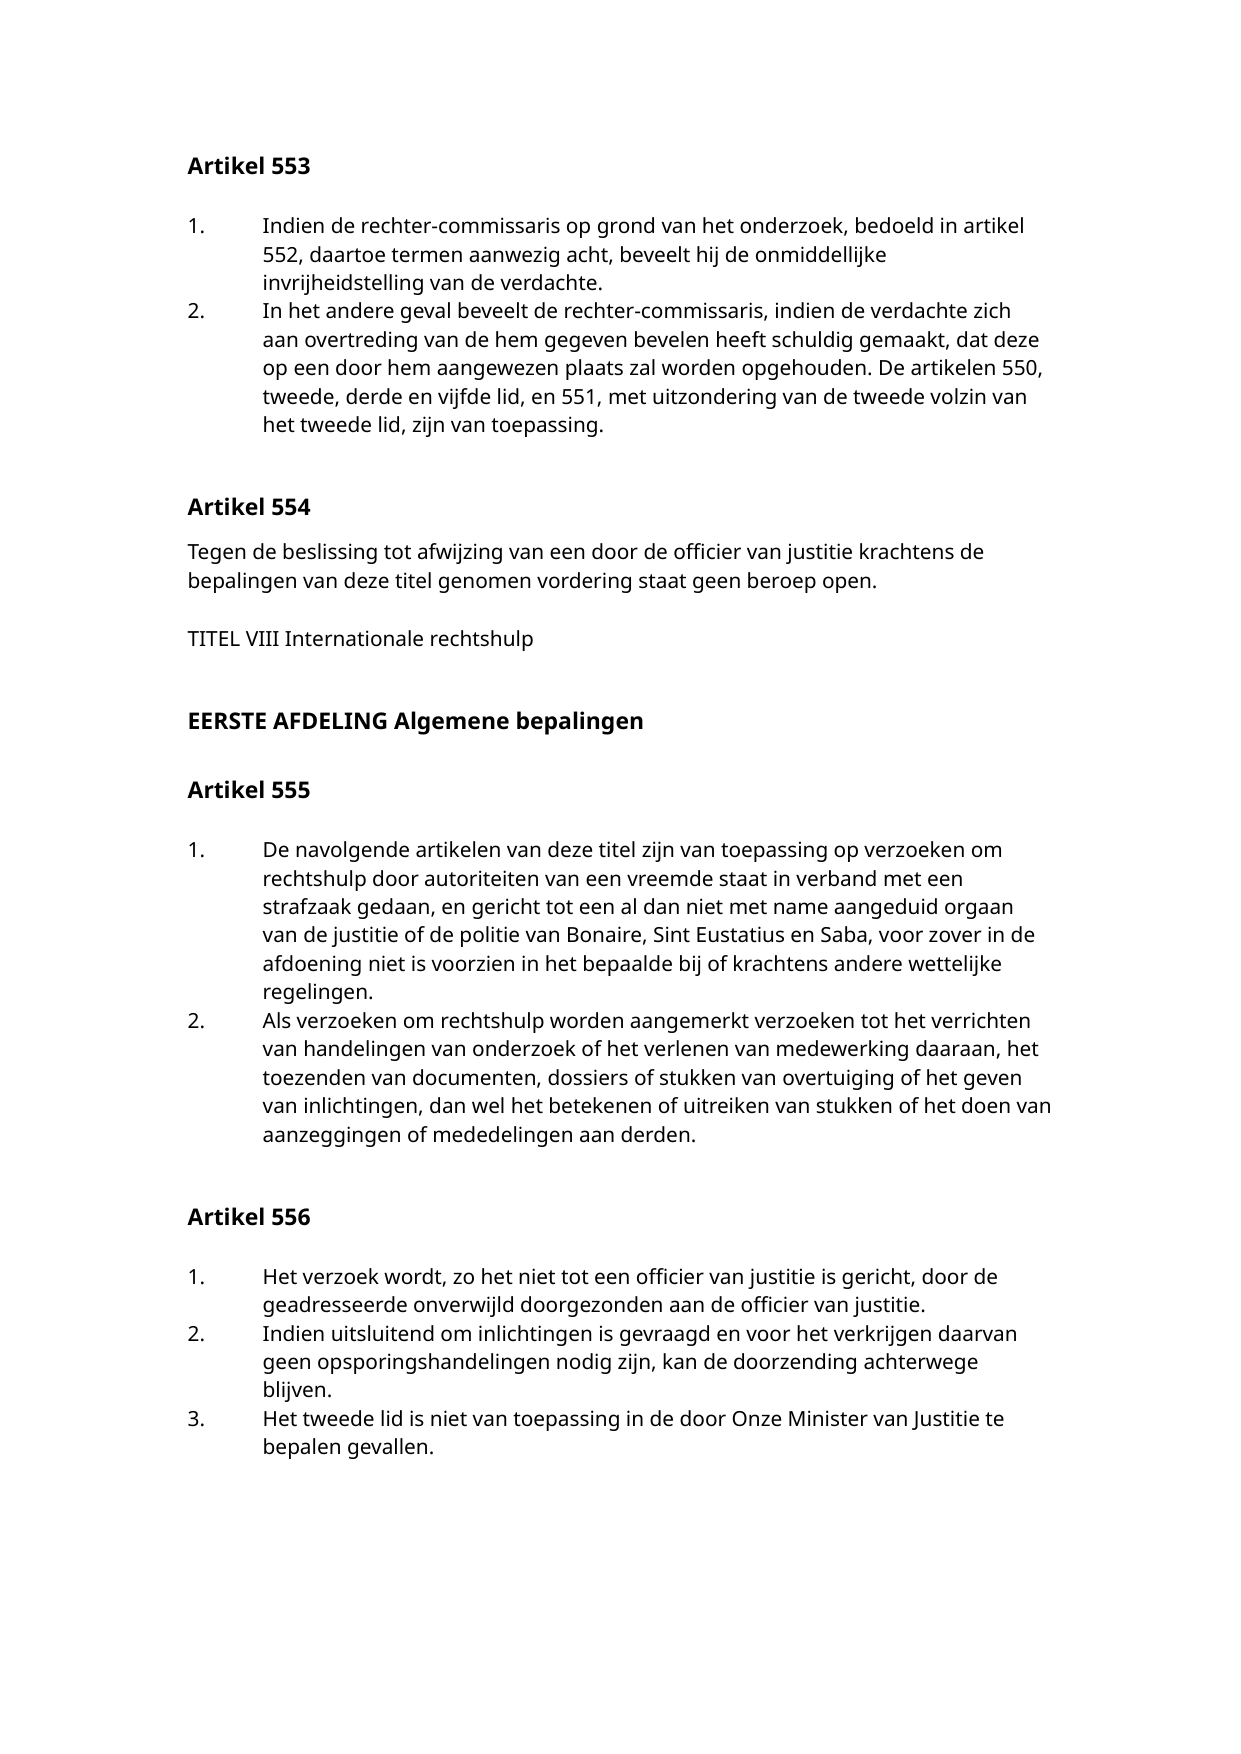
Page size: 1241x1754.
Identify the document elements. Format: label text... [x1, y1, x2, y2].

list Het verzoek wordt, zo het niet tot een officier van justitie is gericht, door de geadresseerde onverwijld doorgezonden aan de officier van justitie. [187, 1262, 1053, 1319]
list Indien uitsluitend om inlichtingen is gevraagd en voor het verkrijgen daarvan geen opsporingshandelingen nodig zijn, kan de doorzending achterwege blijven. [187, 1319, 1053, 1404]
subtitle TITEL VIII Internationale rechtshulp [187, 624, 1053, 653]
subtitle Artikel 556 [187, 1201, 1053, 1232]
subtitle Artikel 553 [187, 150, 1053, 181]
subtitle Artikel 554 [187, 491, 1053, 522]
list In het andere geval beveelt de rechter-commissaris, indien de verdachte zich aan overtreding van de hem gegeven bevelen heeft schuldig gemaakt, dat deze op een door hem aangewezen plaats zal worden opgehouden. De artikelen 550, tweede, derde en vijfde lid, en 551, met uitzondering van de tweede volzin van het tweede lid, zijn van toepassing. [187, 297, 1053, 439]
list De navolgende artikelen van deze titel zijn van toepassing op verzoeken om rechtshulp door autoriteiten van een vreemde staat in verband met een strafzaak gedaan, en gericht tot een al dan niet met name aangeduid orgaan van de justitie of de politie van Bonaire, Sint Eustatius en Saba, voor zover in de afdoening niet is voorzien in het bepaalde bij of krachtens andere wettelijke regelingen. [187, 835, 1053, 1006]
subtitle EERSTE AFDELING Algemene bepalingen [187, 705, 1053, 737]
text Tegen de beslissing tot afwijzing van een door de officier van justitie krachtens de bepalingen van deze titel genomen vordering staat geen beroep open. [187, 537, 1053, 594]
list Indien de rechter-commissaris op grond van het onderzoek, bedoeld in artikel 552, daartoe termen aanwezig acht, beveelt hij de onmiddellijke invrijheidstelling van de verdachte. [187, 211, 1053, 297]
list Als verzoeken om rechtshulp worden aangemerkt verzoeken tot het verrichten van handelingen van onderzoek of het verlenen van medewerking daaraan, het toezenden van documenten, dossiers of stukken van overtuiging of het geven van inlichtingen, dan wel het betekenen of uitreiken van stukken of het doen van aanzeggingen of mededelingen aan derden. [187, 1006, 1053, 1148]
list Het tweede lid is niet van toepassing in de door Onze Minister van Justitie te bepalen gevallen. [187, 1404, 1053, 1461]
subtitle Artikel 555 [187, 774, 1053, 805]
